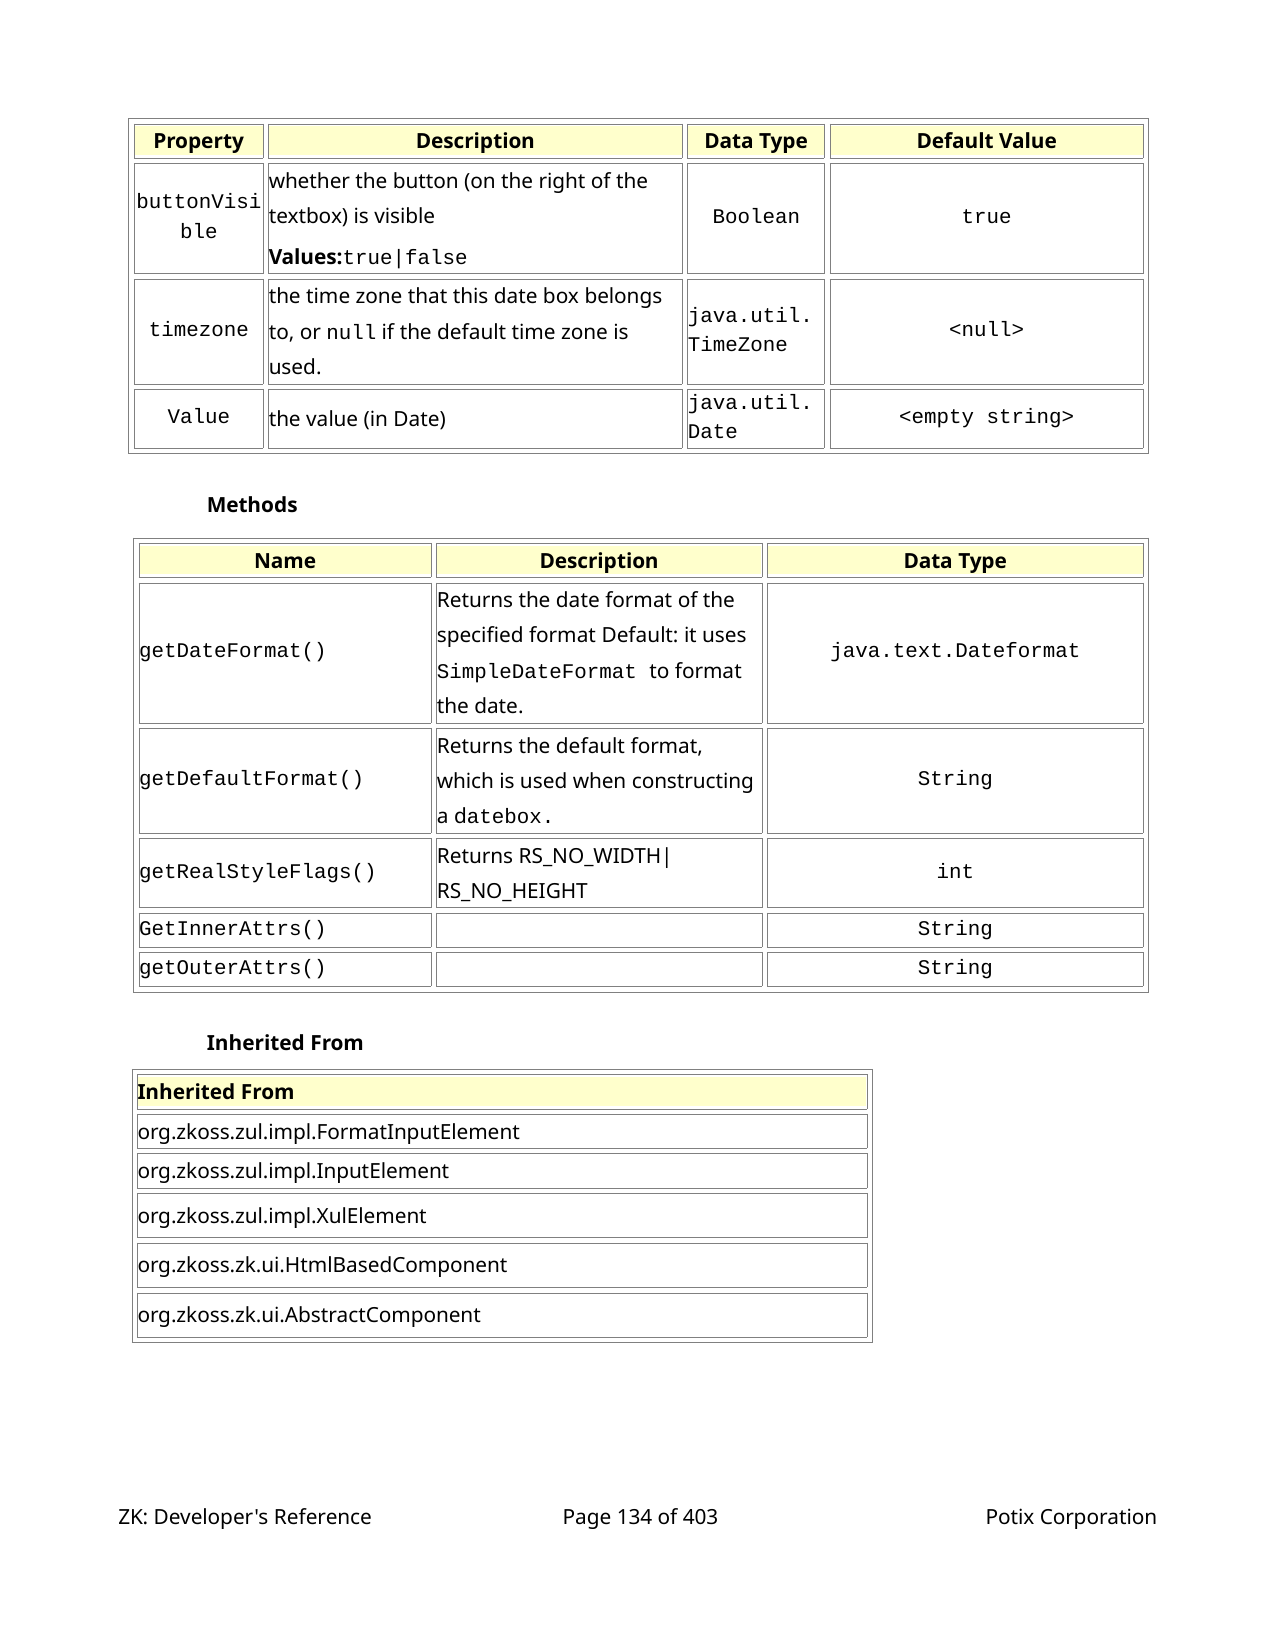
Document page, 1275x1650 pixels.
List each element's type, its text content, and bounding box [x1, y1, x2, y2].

table_cell getDateFormat() [136, 577, 434, 722]
table_cell getDefaultFormat() [136, 723, 434, 833]
table_cell <null> [827, 273, 1146, 383]
table_cell whether the button (on the right of the textbox) is visible Values:true|false [266, 158, 685, 273]
table_cell java.util.TimeZone [685, 273, 827, 383]
table_cell java.util.Date [685, 384, 827, 448]
table_cell GetInnerAttrs() [136, 907, 434, 947]
table_cell <empty string> [827, 384, 1146, 448]
table_cell int [764, 833, 1146, 907]
subtitle Methods [207, 490, 1157, 518]
table_cell getRealStyleFlags() [136, 833, 434, 907]
table_cell org.zkoss.zul.impl.InputElement [134, 1148, 869, 1187]
table_header Default Value [827, 119, 1146, 158]
table_header Data Type [685, 119, 827, 158]
table_header Description [266, 119, 685, 158]
table_cell Returns the default format, which is used when constructing a datebox. [434, 723, 764, 833]
table_header Property [131, 119, 266, 158]
table_header Description [434, 539, 764, 577]
table_cell Returns the date format of the specified format Default: it uses SimpleDateFormat to format the date. [434, 577, 764, 722]
table_cell buttonVisible [131, 158, 266, 273]
table_cell [434, 947, 764, 986]
table_cell [437, 914, 762, 947]
table_cell org.zkoss.zul.impl.FormatInputElement [134, 1109, 869, 1148]
table_cell timezone [131, 273, 266, 383]
table_cell [437, 953, 762, 986]
table_cell Boolean [685, 158, 827, 273]
subtitle Inherited From [207, 1028, 1157, 1057]
table_cell String [764, 723, 1146, 833]
table_cell getOuterAttrs() [136, 947, 434, 986]
table_cell [434, 907, 764, 947]
table_header Data Type [764, 539, 1146, 577]
table_cell org.zkoss.zk.ui.AbstractComponent [134, 1287, 869, 1337]
table_cell java.text.Dateformat [764, 577, 1146, 722]
table_cell String [764, 907, 1146, 947]
table_cell Value [131, 384, 266, 448]
table_header Name [136, 539, 434, 577]
table_cell org.zkoss.zul.impl.XulElement [134, 1188, 869, 1237]
table_cell true [827, 158, 1146, 273]
table_cell Returns RS_NO_WIDTH|RS_NO_HEIGHT [434, 833, 764, 907]
table_header Inherited From [134, 1070, 869, 1108]
table_cell org.zkoss.zk.ui.HtmlBasedComponent [134, 1237, 869, 1287]
table_cell the time zone that this date box belongs to, or null if the default time zone is used. [266, 273, 685, 383]
table_cell the value (in Date) [266, 384, 685, 448]
table_cell String [764, 947, 1146, 986]
